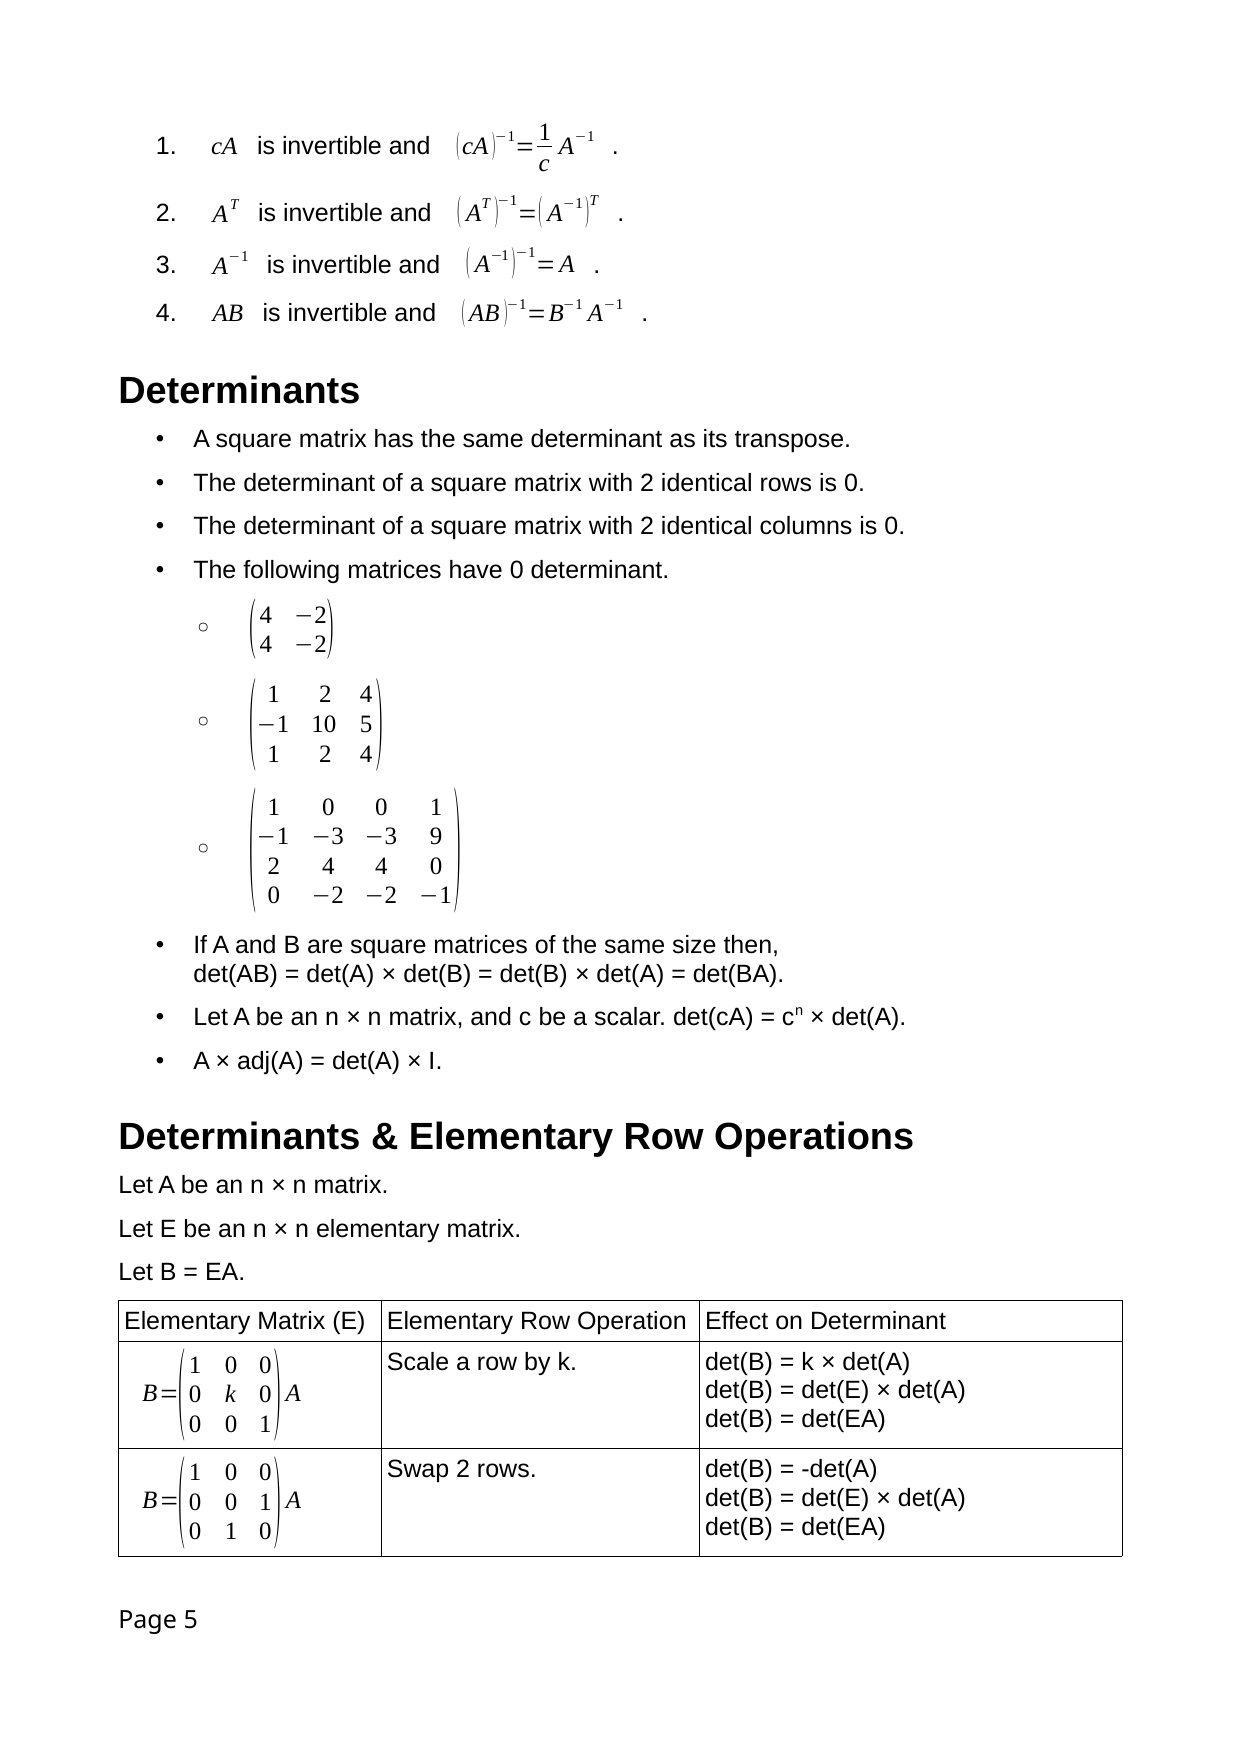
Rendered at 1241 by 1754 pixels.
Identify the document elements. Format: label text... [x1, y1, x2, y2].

list Let A be an n × n matrix, and c be a scalar. det(cA) = cn × det(A). [156, 1002, 1122, 1031]
table_header Elementary Matrix (E) [119, 1301, 381, 1341]
table_header Elementary Row Operation [382, 1301, 699, 1341]
table_cell det(B) = -det(A) det(B) = det(E) × det(A) det(B) = det(EA) [700, 1449, 1122, 1556]
list A × adj(A) = det(A) × I. [156, 1046, 1122, 1074]
text Let B = EA. [118, 1257, 1122, 1286]
list is invertible and . [156, 243, 1122, 280]
list is invertible and . [156, 192, 1122, 229]
text Let E be an n × n elementary matrix. [118, 1214, 1122, 1242]
table_cell Swap 2 rows. [382, 1449, 699, 1556]
text Let A be an n × n matrix. [118, 1170, 1122, 1199]
table_cell Scale a row by k. [382, 1342, 699, 1448]
table_cell [119, 1449, 381, 1556]
table_header Effect on Determinant [700, 1301, 1122, 1341]
list A square matrix has the same determinant as its transpose. [156, 424, 1122, 453]
list is invertible and . [156, 295, 1122, 329]
list If A and B are square matrices of the same size then, det(AB) = det(A) × det(B) = det(B) × det(A) = det(BA). [156, 930, 1122, 988]
list The following matrices have 0 determinant. [156, 555, 1122, 583]
table_cell [119, 1342, 381, 1448]
list is invertible and . [156, 118, 1122, 177]
list The determinant of a square matrix with 2 identical columns is 0. [156, 511, 1122, 540]
table_cell det(B) = k × det(A) det(B) = det(E) × det(A) det(B) = det(EA) [700, 1342, 1122, 1448]
subtitle Determinants [118, 368, 1122, 412]
subtitle Determinants & Elementary Row Operations [118, 1114, 1122, 1158]
list The determinant of a square matrix with 2 identical rows is 0. [156, 468, 1122, 497]
